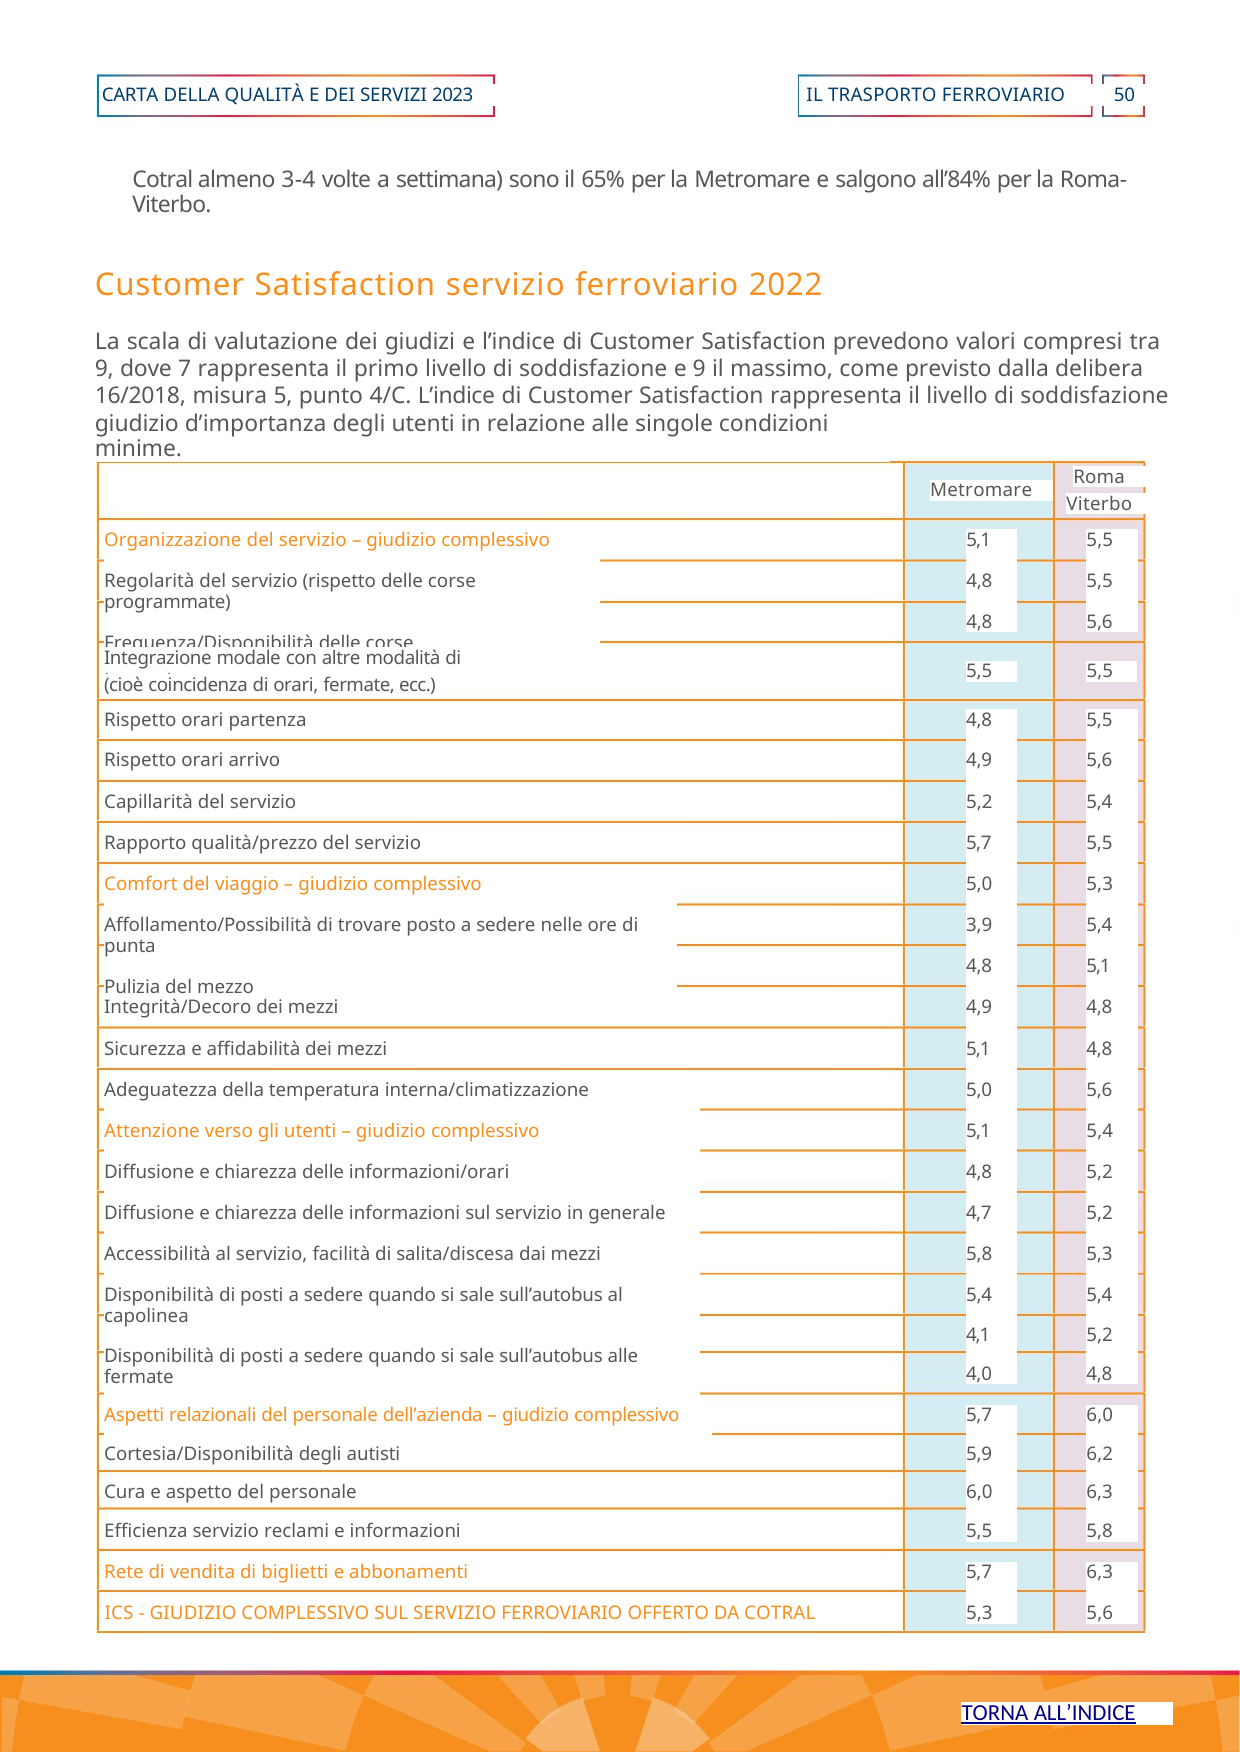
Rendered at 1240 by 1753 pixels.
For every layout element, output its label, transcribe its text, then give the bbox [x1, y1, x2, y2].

text 4,8 [1086, 997, 1138, 1018]
text Viterbo [1066, 493, 1158, 514]
text 5,6 [1086, 1603, 1138, 1624]
text 5,5 [966, 1521, 1017, 1542]
text IL TRASPORTO FERROVIARIO [806, 84, 1107, 106]
text 5,4 [1086, 791, 1138, 812]
text Capillarità del servizio [104, 791, 310, 812]
text Rete di vendita di biglietti e abbonamenti [104, 1562, 493, 1583]
text 4,1 [966, 1324, 1017, 1345]
text Accessibilità al servizio, facilità di salita/discesa dai mezzi [104, 1244, 700, 1265]
text Customer Satisfaction servizio ferroviario 2022 [94, 267, 862, 302]
text 16/2018, misura 5, punto 4/C. L’indice di Customer Satisfaction rappresenta il livello di soddisfazione e il [94, 383, 1171, 435]
text giudizio d’importanza degli utenti in relazione alle singole condizioni minime. [94, 411, 890, 462]
text 5,8 [1086, 1521, 1138, 1542]
text Diﬀusione e chiarezza delle informazioni/orari [104, 1162, 700, 1183]
text Rispetto orari arrivo [104, 750, 292, 771]
text Aspetti relazionali del personale dell’azienda – giudizio complessivo [104, 1405, 712, 1426]
text 5,6 [1086, 750, 1138, 771]
text 5,0 [966, 1079, 1017, 1100]
text Disponibilità di posti a sedere quando si sale sull’autobus al capolinea [104, 1285, 700, 1327]
text ICS - GIUDIZIO COMPLESSIVO SUL SERVIZIO FERROVIARIO OFFERTO DA COTRAL [104, 1603, 881, 1624]
text 9, dove 7 rappresenta il primo livello di soddisfazione e 9 il massimo, come previsto dalla delibera Art n. [94, 356, 1171, 383]
text 3,9 [966, 915, 1017, 936]
text 5,3 [966, 1603, 1017, 1624]
text 5,2 [966, 791, 1017, 812]
text 5,6 [1086, 612, 1138, 632]
text Rispetto orari partenza [104, 709, 318, 731]
text 5,5 [1086, 709, 1138, 731]
text 6,0 [1086, 1405, 1138, 1426]
text 4,9 [966, 750, 1017, 771]
text 5,1 [966, 529, 1017, 550]
text 5,5 [1086, 529, 1138, 550]
text 5,2 [1086, 1324, 1138, 1345]
text 6,2 [1086, 1444, 1138, 1465]
text 5,5 [966, 661, 1017, 682]
text Regolarità del servizio (rispetto delle corse programmate) [104, 570, 600, 612]
text Cotral almeno 3-4 volte a settimana) sono il 65% per la Metromare e salgono all’84% per la Roma- Viterbo. [132, 167, 1169, 218]
text Roma [1073, 466, 1151, 487]
text 4,9 [966, 997, 1017, 1018]
text 5,3 [1086, 874, 1138, 894]
text 5,7 [966, 1562, 1017, 1583]
text 5,4 [1086, 1121, 1138, 1141]
text 50 [1113, 84, 1159, 106]
text 5,7 [966, 832, 1017, 853]
text Cortesia/Disponibilità degli autisti [104, 1444, 712, 1465]
text TORNA ALL’INDICE [961, 1702, 1173, 1725]
text 4,8 [966, 709, 1017, 731]
text Eﬃcienza servizio reclami e informazioni [104, 1521, 464, 1542]
text 5,4 [1086, 915, 1138, 936]
text 5,1 [966, 1038, 1017, 1059]
text Adeguatezza della temperatura interna/climatizzazione [104, 1079, 700, 1100]
text 5,7 [966, 1405, 1017, 1426]
text 5,2 [1086, 1203, 1138, 1224]
text 5,4 [1086, 1285, 1138, 1306]
text Cura e aspetto del personale [104, 1481, 367, 1502]
text 4,8 [966, 570, 1017, 591]
text 4,8 [966, 612, 1017, 632]
text CARTA DELLA QUALITÀ E DEI SERVIZI 2023 [102, 84, 512, 106]
text Comfort del viaggio – giudizio complessivo [104, 874, 677, 894]
text 4,8 [1086, 1364, 1138, 1384]
text (cioè coincidenza di orari, fermate, ecc.) [104, 674, 441, 695]
text 4,8 [966, 1162, 1017, 1183]
text 4,7 [966, 1203, 1017, 1224]
text 4,8 [966, 956, 1017, 977]
text 5,1 [966, 1121, 1017, 1141]
text 4,8 [1086, 1038, 1138, 1059]
text 6,0 [966, 1481, 1017, 1502]
text 4,0 [966, 1364, 1017, 1384]
text 5,3 [1086, 1244, 1138, 1265]
text Attenzione verso gli utenti – giudizio complessivo [104, 1121, 700, 1142]
text Diﬀusione e chiarezza delle informazioni sul servizio in generale [104, 1203, 700, 1224]
text Pulizia del mezzo [104, 977, 677, 998]
text 5,5 [1086, 661, 1137, 682]
text 5,5 [1086, 570, 1138, 591]
text 6,3 [1086, 1562, 1138, 1583]
text 5,9 [966, 1444, 1017, 1465]
text 5,1 [1086, 956, 1138, 977]
text 5,4 [966, 1285, 1017, 1306]
text Integrità/Decoro dei mezzi [104, 997, 346, 1018]
text 5,5 [1086, 832, 1138, 853]
text 5,8 [966, 1244, 1017, 1265]
text Rapporto qualità/prezzo del servizio [104, 832, 426, 853]
text 5,2 [1086, 1162, 1138, 1183]
text Organizzazione del servizio – giudizio complessivo [104, 529, 600, 550]
text Sicurezza e aﬃdabilità dei mezzi [104, 1038, 398, 1059]
text La scala di valutazione dei giudizi e l’indice di Customer Satisfaction prevedono valori compresi tra 1 e [94, 329, 1171, 356]
text Disponibilità di posti a sedere quando si sale sull’autobus alle fermate [104, 1345, 700, 1387]
text Aﬀollamento/Possibilità di trovare posto a sedere nelle ore di punta [104, 915, 677, 957]
text 5,0 [966, 874, 1017, 894]
text Integrazione modale con altre modalità di trasporto [104, 647, 529, 689]
text Metromare [930, 480, 1053, 501]
text 6,3 [1086, 1481, 1138, 1502]
text Frequenza/Disponibilità delle corse [104, 632, 600, 653]
text 5,6 [1086, 1079, 1138, 1100]
